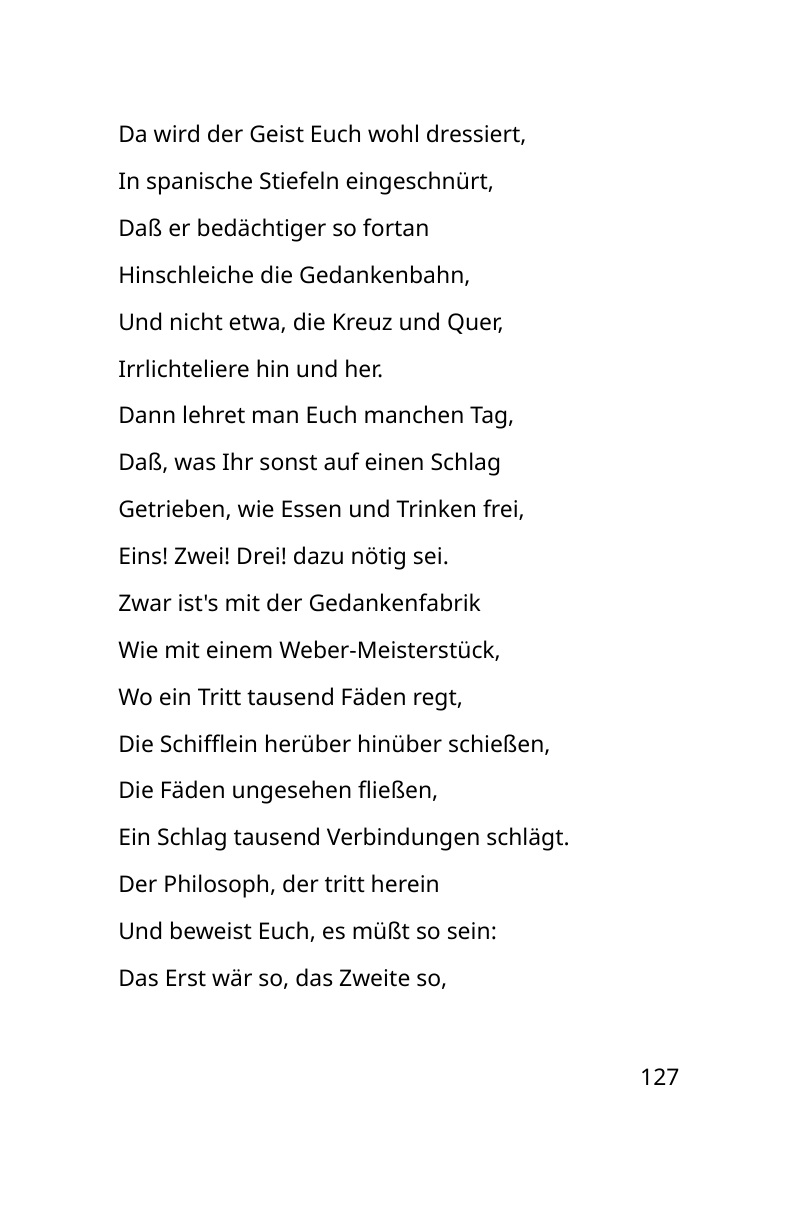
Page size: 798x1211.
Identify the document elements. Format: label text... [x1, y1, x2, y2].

text Da wird der Geist Euch wohl dressiert, In spanische Stiefeln eingeschnürt, Daß er bedächtiger so fortan Hinschleiche die Gedankenbahn, Und nicht etwa, die Kreuz und Quer, Irrlichteliere hin und her. Dann lehret man Euch manchen Tag, Daß, was Ihr sonst auf einen Schlag Getrieben, wie Essen und Trinken frei, Eins! Zwei! Drei! dazu nötig sei. Zwar ist's mit der Gedankenfabrik Wie mit einem Weber-Meisterstück, Wo ein Tritt tausend Fäden regt, Die Schifflein herüber hinüber schießen, Die Fäden ungesehen fließen, Ein Schlag tausend Verbindungen schlägt. Der Philosoph, der tritt herein Und beweist Euch, es müßt so sein: Das Erst wär so, das Zweite so, [118, 118, 679, 993]
